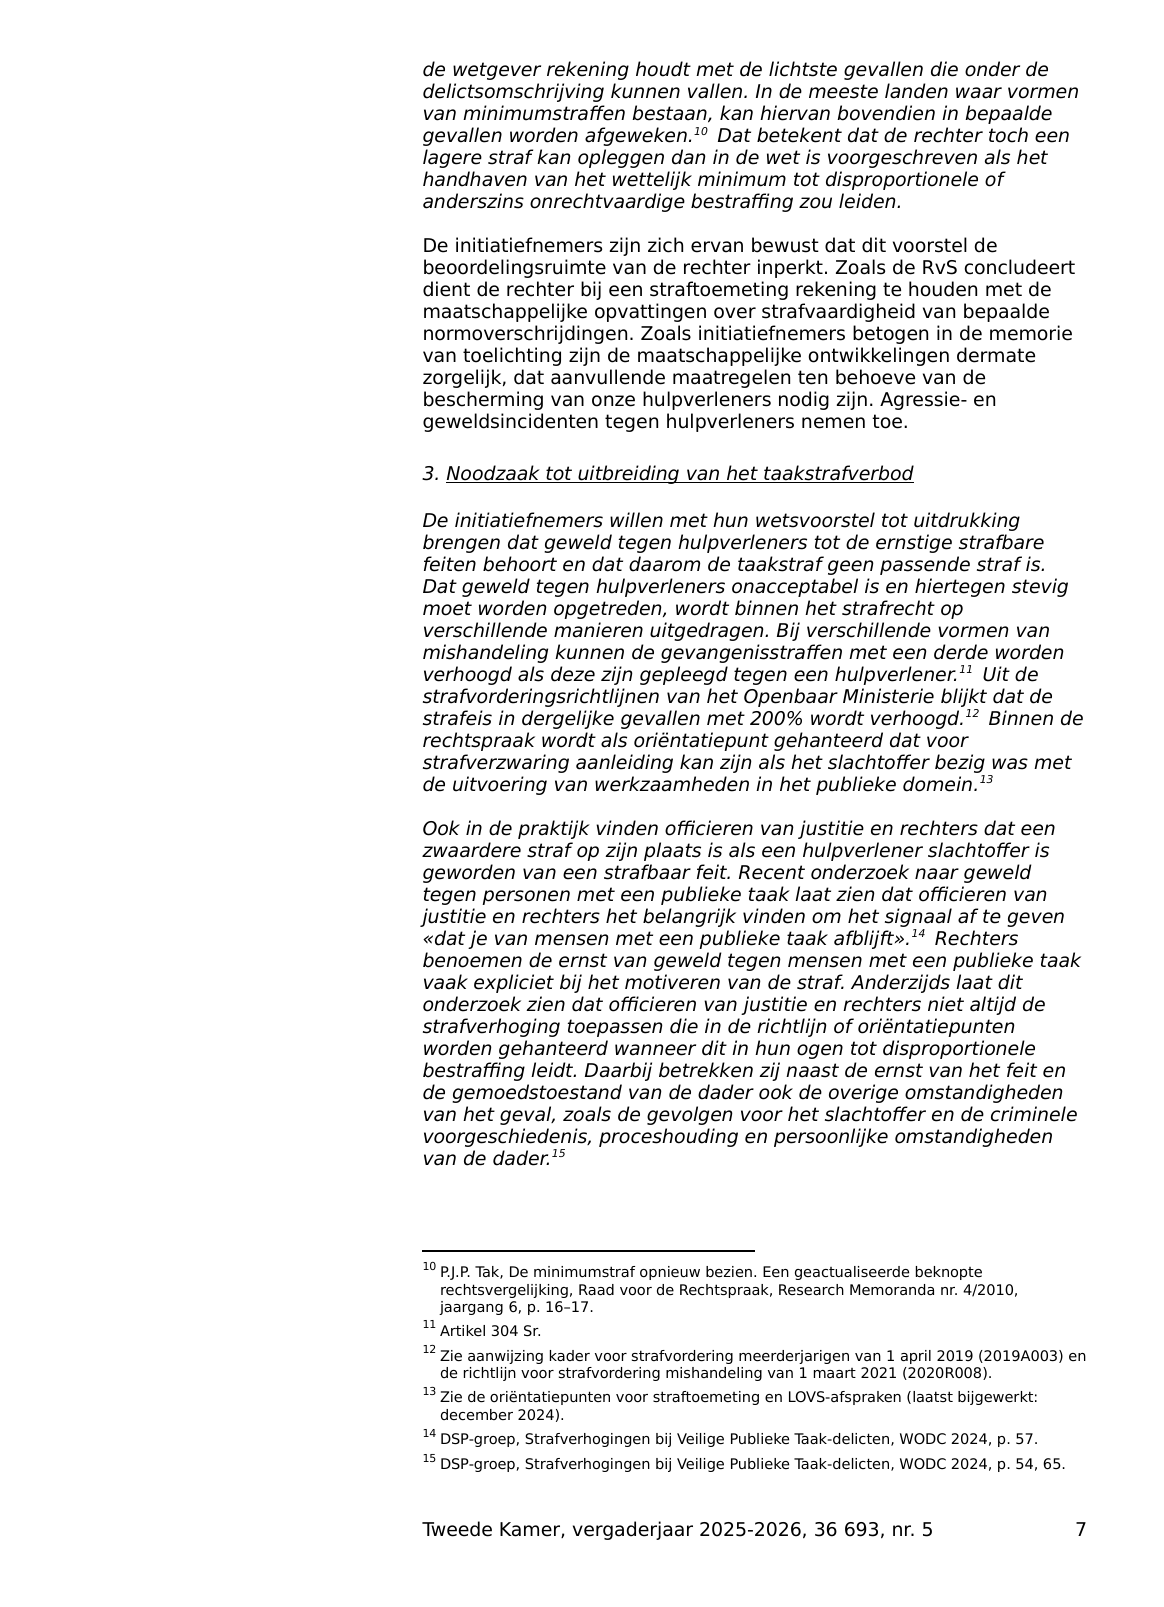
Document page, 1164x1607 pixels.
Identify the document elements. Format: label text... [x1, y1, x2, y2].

text Zie aanwijzing kader voor strafvordering meerderjarigen van 1 april 2019 (2019A003) en de richtlijn voor strafvordering mishandeling van 1 maart 2021 (2020R008). [422, 1343, 1087, 1382]
text DSP-groep, Strafverhogingen bij Veilige Publieke Taak-delicten, WODC 2024, p. 54, 65. [422, 1452, 1087, 1474]
text DSP-groep, Strafverhogingen bij Veilige Publieke Taak-delicten, WODC 2024, p. 57. [422, 1427, 1087, 1449]
text Artikel 304 Sr. [422, 1318, 1087, 1341]
subtitle 3. Noodzaak tot uitbreiding van het taakstrafverbod [422, 463, 1087, 485]
text P.J.P. Tak, De minimumstraf opnieuw bezien. Een geactualiseerde beknopte rechtsvergelijking, Raad voor de Rechtspraak, Research Memoranda nr. 4/2010, jaargang 6, p. 16–17. [422, 1260, 1087, 1316]
text De initiatiefnemers zijn zich ervan bewust dat dit voorstel de beoordelingsruimte van de rechter inperkt. Zoals de RvS concludeert dient de rechter bij een straftoemeting rekening te houden met de maatschappelijke opvattingen over strafvaardigheid van bepaalde normoverschrijdingen. Zoals initiatiefnemers betogen in de memorie van toelichting zijn de maatschappelijke ontwikkelingen dermate zorgelijk, dat aanvullende maatregelen ten behoeve van de bescherming van onze hulpverleners nodig zijn. Agressie- en geweldsincidenten tegen hulpverleners nemen toe. [422, 235, 1087, 433]
text Ook in de praktijk vinden officieren van justitie en rechters dat een zwaardere straf op zijn plaats is als een hulpverlener slachtoffer is geworden van een strafbaar feit. Recent onderzoek naar geweld tegen personen met een publieke taak laat zien dat officieren van justitie en rechters het belangrijk vinden om het signaal af te geven «dat je van mensen met een publieke taak afblijft». Rechters benoemen de ernst van geweld tegen mensen met een publieke taak vaak expliciet bij het motiveren van de straf. Anderzijds laat dit onderzoek zien dat officieren van justitie en rechters niet altijd de strafverhoging toepassen die in de richtlijn of oriëntatiepunten worden gehanteerd wanneer dit in hun ogen tot disproportionele bestraffing leidt. Daarbij betrekken zij naast de ernst van het feit en de gemoedstoestand van de dader ook de overige omstandigheden van het geval, zoals de gevolgen voor het slachtoffer en de criminele voorgeschiedenis, proceshouding en persoonlijke omstandigheden van de dader. [422, 818, 1087, 1169]
text Zie de oriëntatiepunten voor straftoemeting en LOVS-afspraken (laatst bijgewerkt: december 2024). [422, 1385, 1087, 1424]
text de wetgever rekening houdt met de lichtste gevallen die onder de delictsomschrijving kunnen vallen. In de meeste landen waar vormen van minimumstraffen bestaan, kan hiervan bovendien in bepaalde gevallen worden afgeweken. Dat betekent dat de rechter toch een lagere straf kan opleggen dan in de wet is voorgeschreven als het handhaven van het wettelijk minimum tot disproportionele of anderszins onrechtvaardige bestraffing zou leiden. [422, 59, 1087, 213]
text De initiatiefnemers willen met hun wetsvoorstel tot uitdrukking brengen dat geweld tegen hulpverleners tot de ernstige strafbare feiten behoort en dat daarom de taakstraf geen passende straf is. Dat geweld tegen hulpverleners onacceptabel is en hiertegen stevig moet worden opgetreden, wordt binnen het strafrecht op verschillende manieren uitgedragen. Bij verschillende vormen van mishandeling kunnen de gevangenisstraffen met een derde worden verhoogd als deze zijn gepleegd tegen een hulpverlener. Uit de strafvorderingsrichtlijnen van het Openbaar Ministerie blijkt dat de strafeis in dergelijke gevallen met 200% wordt verhoogd. Binnen de rechtspraak wordt als oriëntatiepunt gehanteerd dat voor strafverzwaring aanleiding kan zijn als het slachtoffer bezig was met de uitvoering van werkzaamheden in het publieke domein. [422, 510, 1087, 796]
